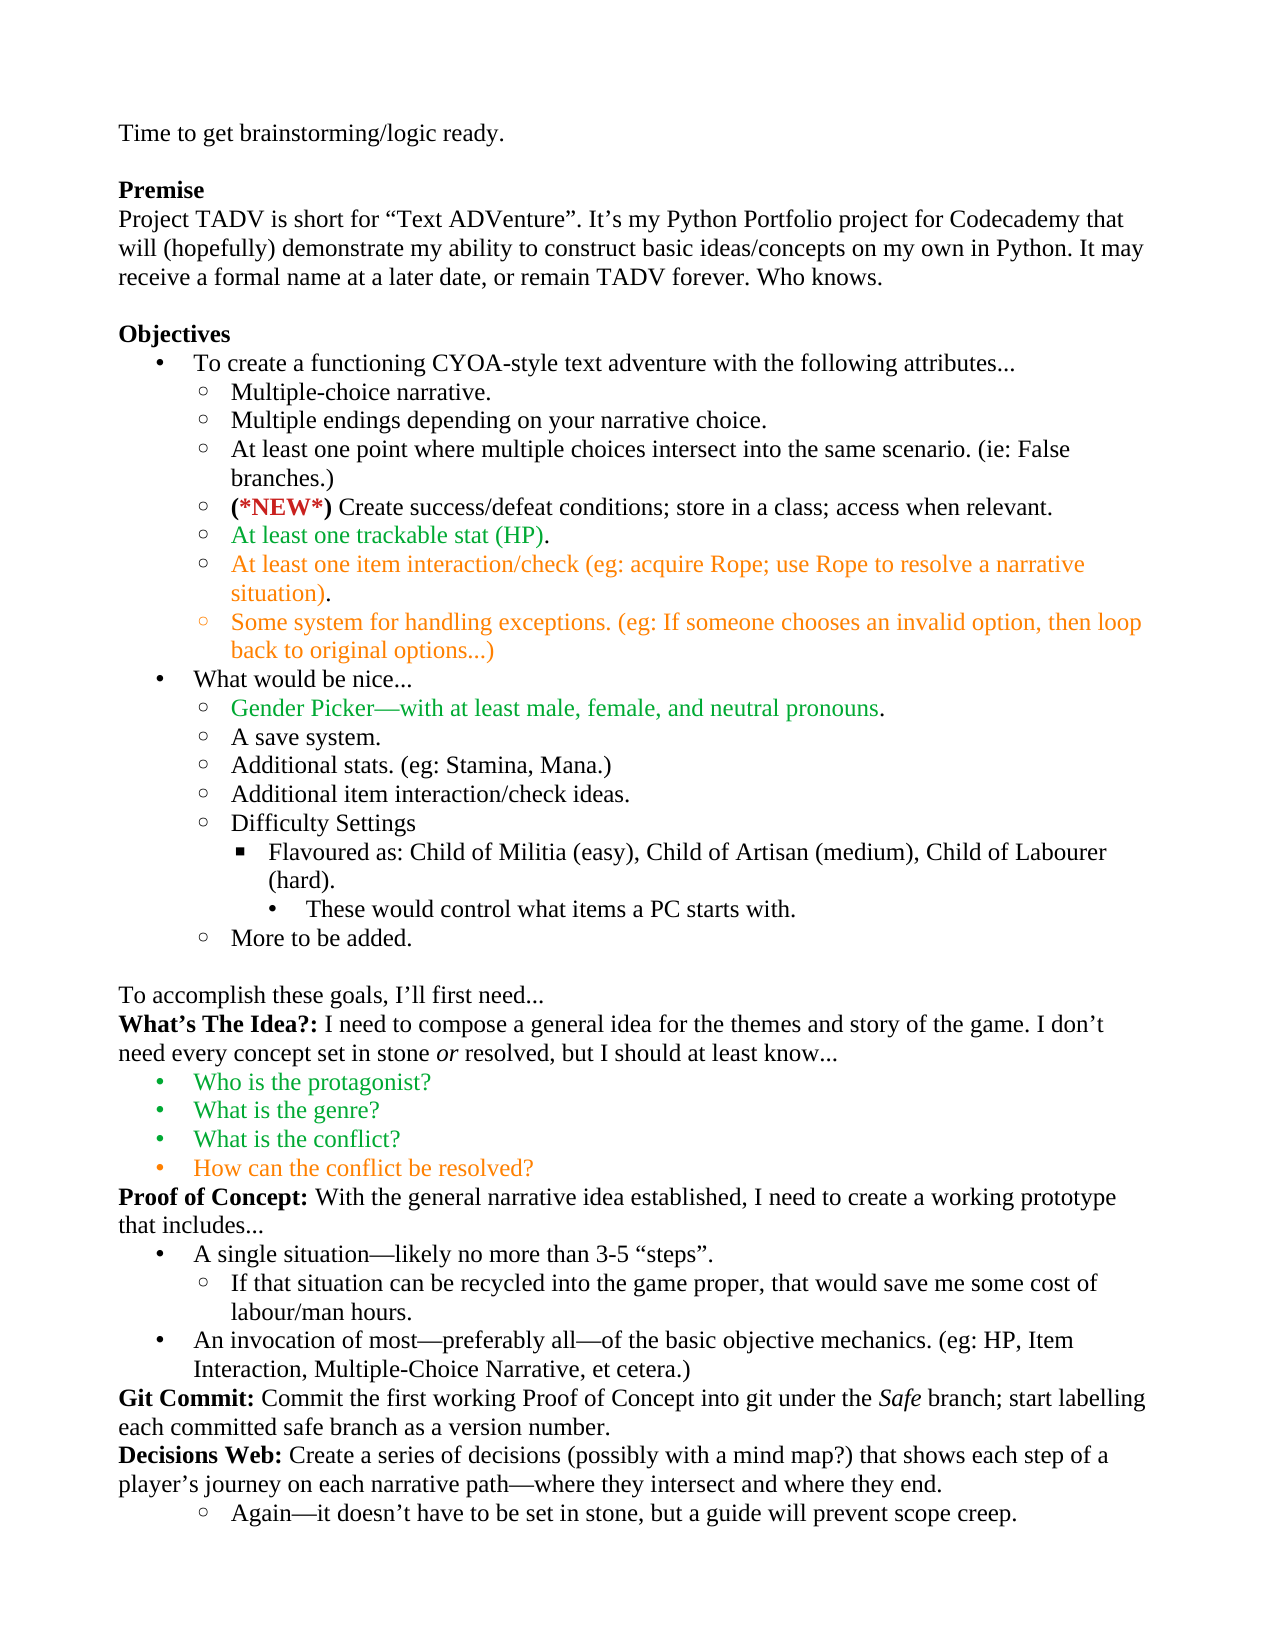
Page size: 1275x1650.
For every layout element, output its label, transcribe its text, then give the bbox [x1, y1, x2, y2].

text Premise [118, 176, 1157, 204]
text Decisions Web: Create a series of decisions (possibly with a mind map?) that shows each step of a player’s journey on each narrative path—where they intersect and where they end. [118, 1441, 1157, 1498]
list Some system for handling exceptions. (eg: If someone chooses an invalid option, then loop back to original options...) [193, 607, 1157, 664]
text To accomplish these goals, I’ll first need... [118, 981, 1157, 1009]
list Multiple endings depending on your narrative choice. [193, 406, 1157, 434]
list How can the conflict be resolved? [156, 1153, 1157, 1182]
text Objectives [118, 319, 1157, 348]
list More to be added. [193, 923, 1157, 952]
list These would control what items a PC starts with. [268, 894, 1157, 923]
text What’s The Idea?: I need to compose a general idea for the themes and story of the game. I don’t need every concept set in stone or resolved, but I should at least know... [118, 1009, 1157, 1067]
list Flavoured as: Child of Militia (easy), Child of Artisan (medium), Child of Labourer (hard). [231, 837, 1157, 894]
text Proof of Concept: With the general narrative idea established, I need to create a working prototype that includes... [118, 1182, 1157, 1239]
list At least one trackable stat (HP). [193, 521, 1157, 549]
list A single situation—likely no more than 3-5 “steps”. [156, 1239, 1157, 1268]
list Additional item interaction/check ideas. [193, 779, 1157, 808]
list Difficulty Settings [193, 808, 1157, 837]
list (*NEW*) Create success/defeat conditions; store in a class; access when relevant. [193, 492, 1157, 521]
text Time to get brainstorming/logic ready. [118, 118, 1157, 147]
list Additional stats. (eg: Stamina, Mana.) [193, 751, 1157, 779]
text Git Commit: Commit the first working Proof of Concept into git under the Safe branch; start labelling each committed safe branch as a version number. [118, 1383, 1157, 1441]
text Project TADV is short for “Text ADVenture”. It’s my Python Portfolio project for Codecademy that will (hopefully) demonstrate my ability to construct basic ideas/concepts on my own in Python. It may receive a formal name at a later date, or remain TADV forever. Who knows. [118, 204, 1157, 291]
list What is the genre? [156, 1096, 1157, 1124]
list A save system. [193, 722, 1157, 751]
list Multiple-choice narrative. [193, 377, 1157, 406]
list Who is the protagonist? [156, 1067, 1157, 1096]
list An invocation of most—preferably all—of the basic objective mechanics. (eg: HP, Item Interaction, Multiple-Choice Narrative, et cetera.) [156, 1326, 1157, 1383]
list What would be nice... [156, 664, 1157, 693]
list Again—it doesn’t have to be set in stone, but a guide will prevent scope creep. [193, 1498, 1157, 1527]
list What is the conflict? [156, 1124, 1157, 1153]
list To create a functioning CYOA-style text adventure with the following attributes... [156, 348, 1157, 377]
list Gender Picker—with at least male, female, and neutral pronouns. [193, 693, 1157, 722]
list At least one item interaction/check (eg: acquire Rope; use Rope to resolve a narrative situation). [193, 549, 1157, 607]
list At least one point where multiple choices intersect into the same scenario. (ie: False branches.) [193, 434, 1157, 492]
list If that situation can be recycled into the game proper, that would save me some cost of labour/man hours. [193, 1268, 1157, 1326]
